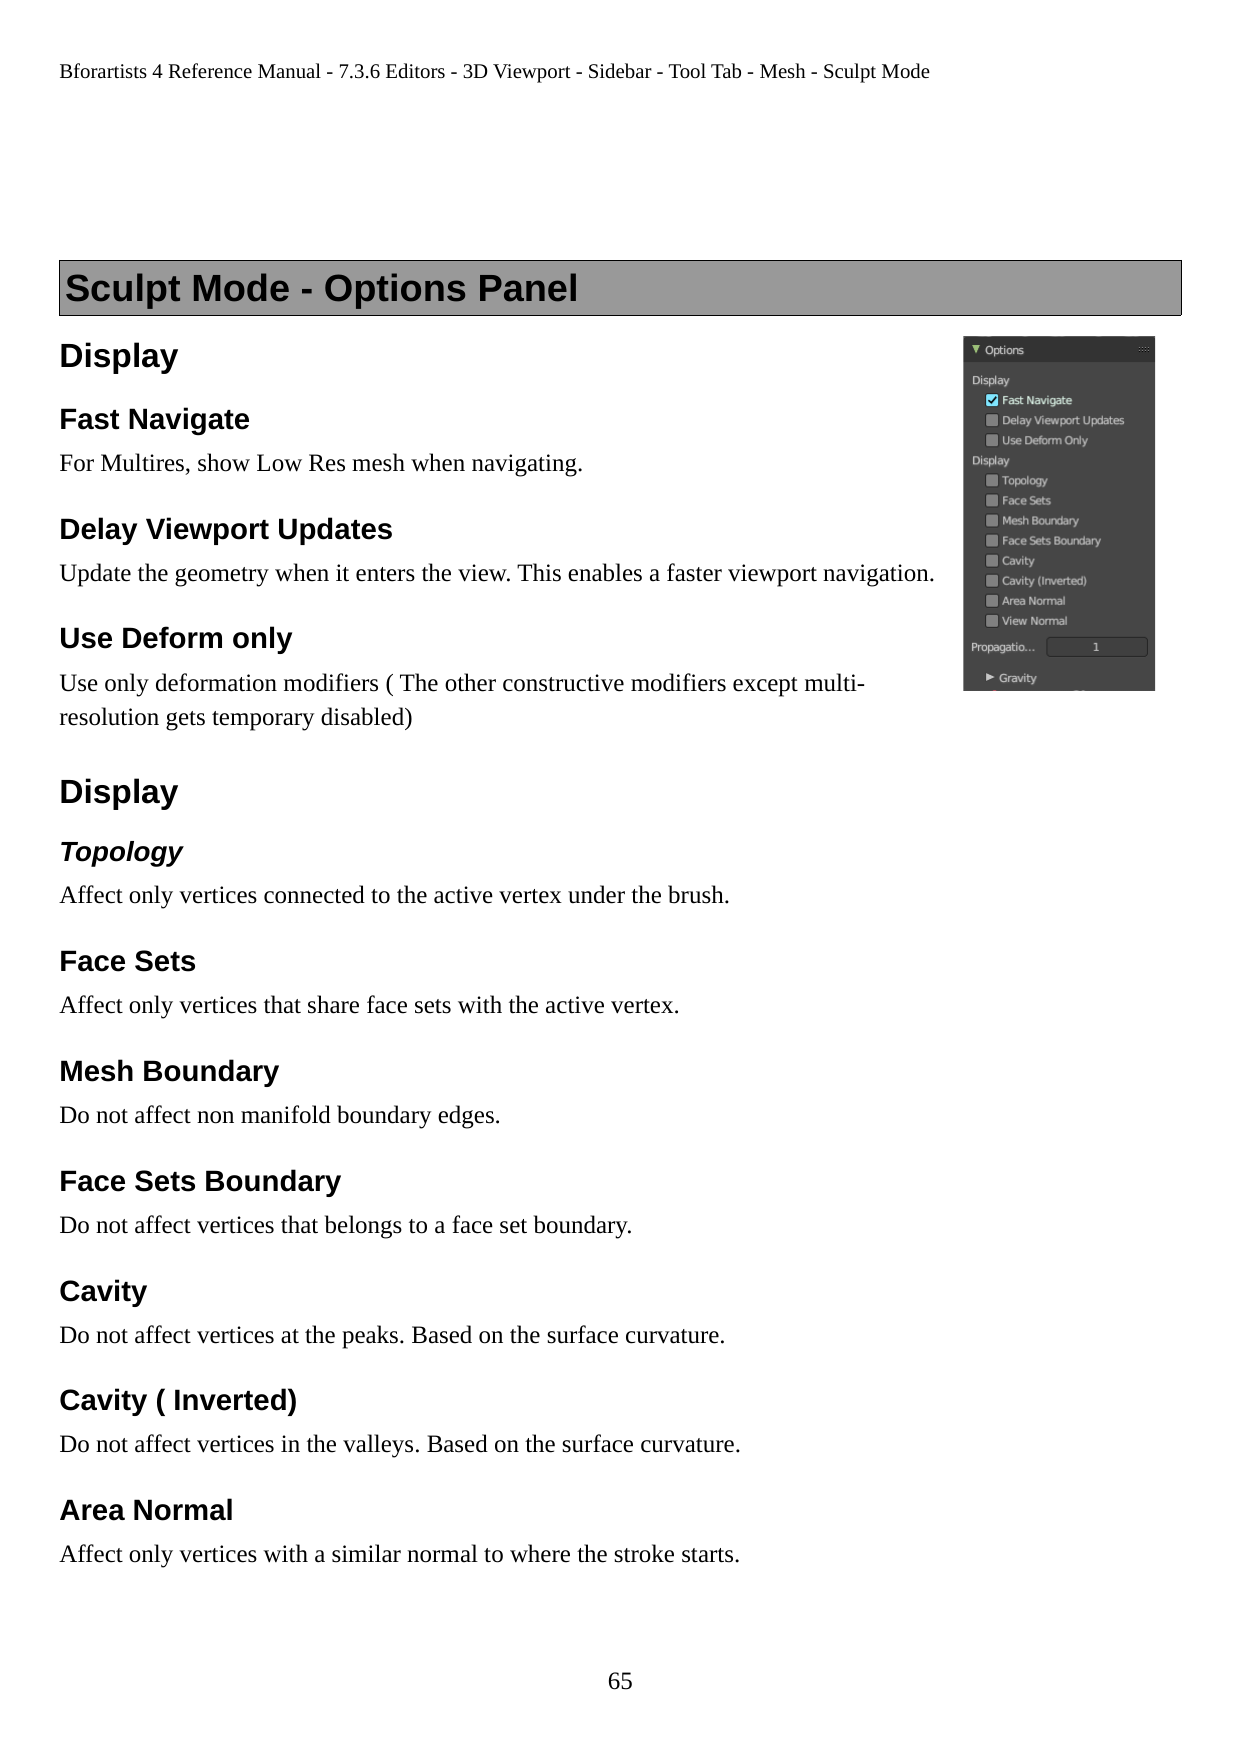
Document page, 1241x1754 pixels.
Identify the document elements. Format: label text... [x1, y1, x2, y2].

text Do not affect vertices at the peaks. Based on the surface curvature. [59, 1320, 1181, 1348]
subtitle Cavity ( Inverted) [59, 1383, 1181, 1417]
picture [963, 336, 1156, 691]
table_header Sculpt Mode - Options Panel [60, 261, 1181, 315]
subtitle [1156, 336, 1181, 374]
subtitle Display [59, 336, 963, 374]
text Affect only vertices with a similar normal to where the stroke starts. [59, 1539, 1181, 1568]
subtitle Display [59, 772, 1181, 811]
text Use only deformation modifiers ( The other constructive modifiers except multi-resolution gets temporary disabled) [59, 668, 1181, 731]
subtitle Delay Viewport Updates [59, 512, 963, 545]
subtitle Face Sets Boundary [59, 1163, 1181, 1197]
subtitle Topology [59, 836, 1181, 868]
subtitle Face Sets [59, 944, 1181, 977]
text Update the geometry when it enters the view. This enables a faster viewport navigation. [59, 558, 963, 587]
subtitle [1156, 512, 1181, 545]
subtitle Fast Navigate [59, 402, 963, 435]
subtitle [1156, 402, 1181, 435]
subtitle Cavity [59, 1273, 1181, 1307]
subtitle [1156, 621, 1181, 655]
text Do not affect vertices that belongs to a face set boundary. [59, 1210, 1181, 1238]
subtitle Area Normal [59, 1493, 1181, 1527]
text Do not affect vertices in the valleys. Based on the surface curvature. [59, 1429, 1181, 1458]
text Affect only vertices connected to the active vertex under the brush. [59, 880, 1181, 909]
text Do not affect non manifold boundary edges. [59, 1100, 1181, 1129]
text Affect only vertices that share face sets with the active vertex. [59, 990, 1181, 1019]
subtitle Use Deform only [59, 621, 963, 655]
subtitle Mesh Boundary [59, 1054, 1181, 1087]
text For Multires, show Low Res mesh when navigating. [59, 448, 963, 477]
